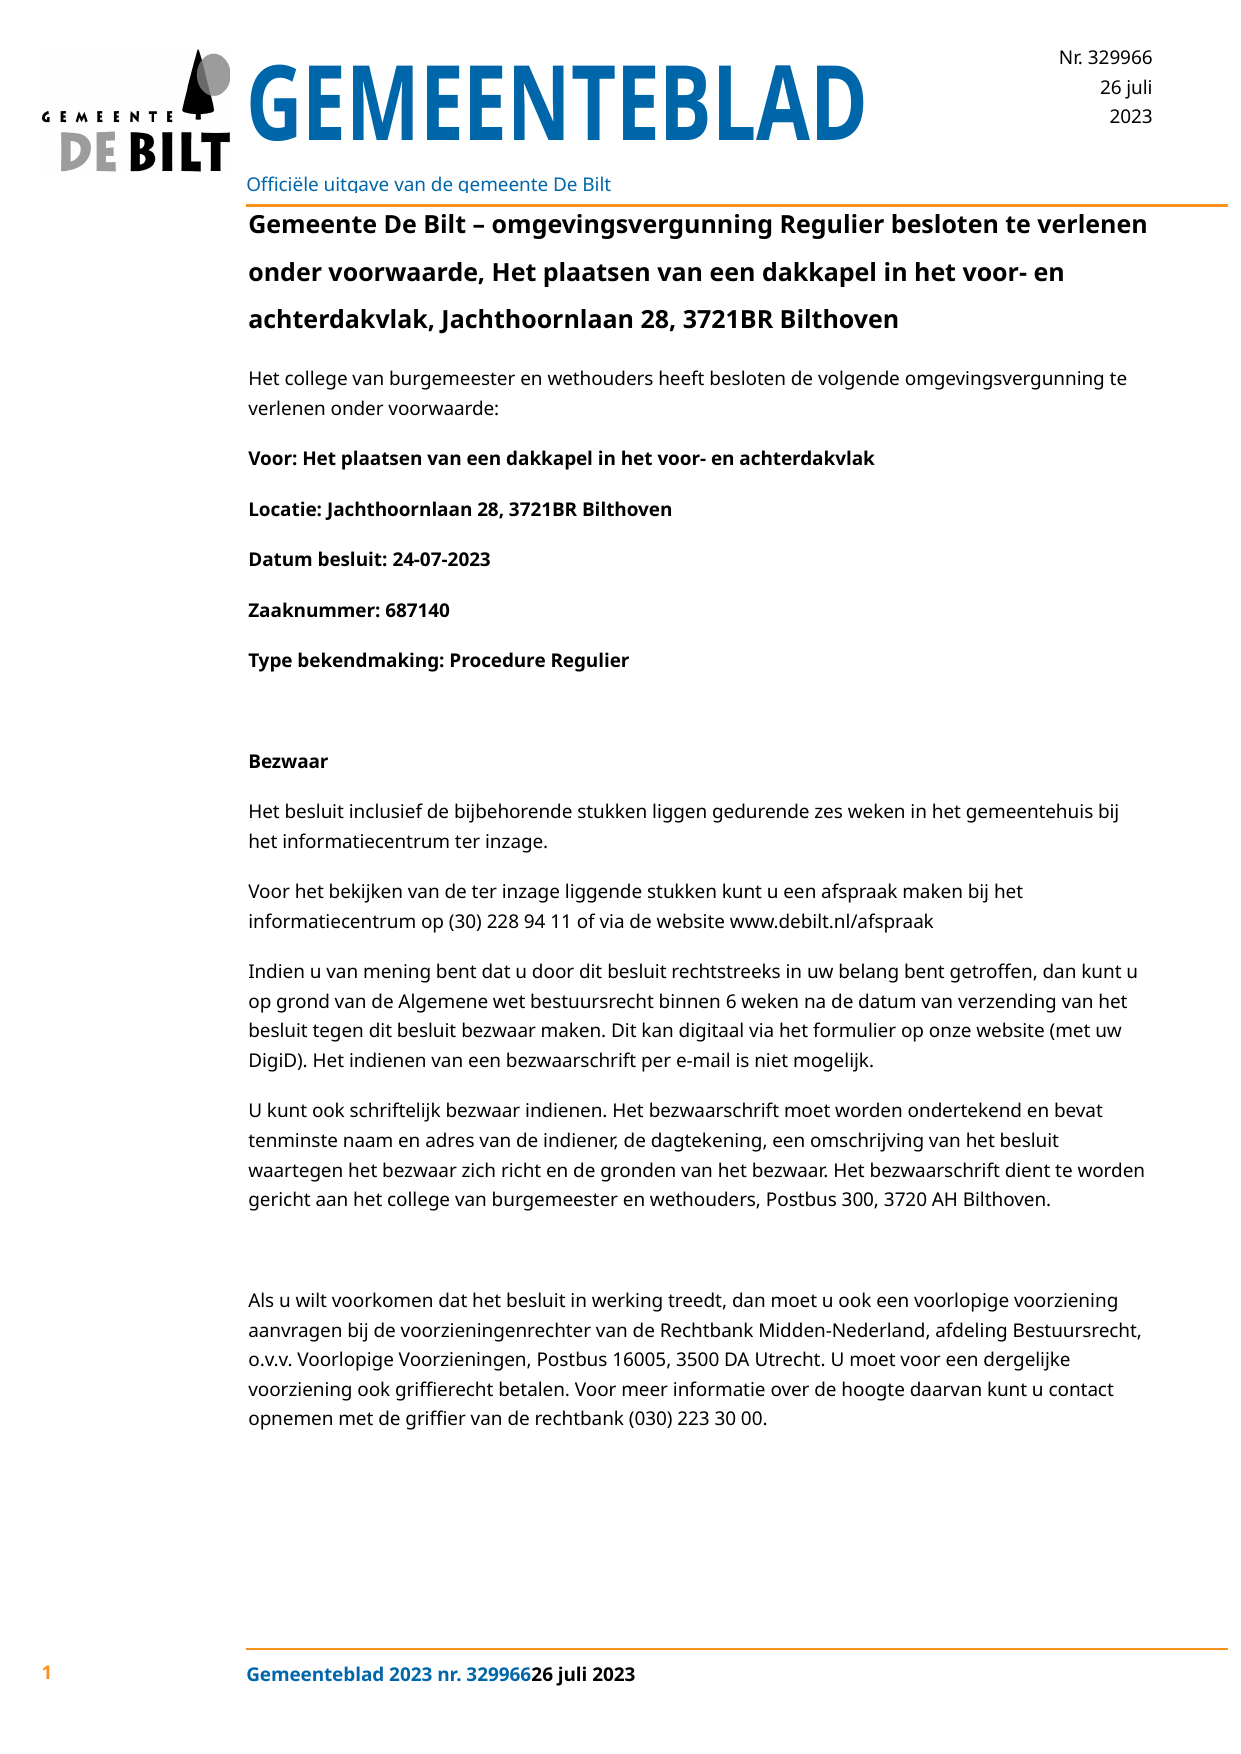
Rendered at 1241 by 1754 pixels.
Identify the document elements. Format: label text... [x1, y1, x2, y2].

text Indien u van mening bent dat u door dit besluit rechtstreeks in uw belang bent getroffen, dan kunt u op grond van de Algemene wet bestuursrecht binnen 6 weken na de datum van verzending van het besluit tegen dit besluit bezwaar maken. Dit kan digitaal via het formulier op onze website (met uw DigiD). Het indienen van een bezwaarschrift per e-mail is niet mogelijk. [248, 958, 1152, 1073]
text Voor: Het plaatsen van een dakkapel in het voor- en achterdakvlak [248, 446, 1152, 471]
text Gemeente De Bilt – omgevingsvergunning Regulier besloten te verlenen onder voorwaarde, Het plaatsen van een dakkapel in het voor- en achterdakvlak, Jachthoornlaan 28, 3721BR Bilthoven [248, 207, 1152, 336]
text Zaaknummer: 687140 [248, 597, 1152, 622]
text U kunt ook schriftelijk bezwaar indienen. Het bezwaarschrift moet worden ondertekend en bevat tenminste naam en adres van de indiener, de dagtekening, een omschrijving van het besluit waartegen het bezwaar zich richt en de gronden van het bezwaar. Het bezwaarschrift dient te worden gericht aan het college van burgemeester en wethouders, Postbus 300, 3720 AH Bilthoven. [248, 1098, 1152, 1212]
text Type bekendmaking: Procedure Regulier [248, 647, 1152, 673]
text Als u wilt voorkomen dat het besluit in werking treedt, dan moet u ook een voorlopige voorziening aanvragen bij de voorzieningenrechter van de Rechtbank Midden-Nederland, afdeling Bestuursrecht, o.v.v. Voorlopige Voorzieningen, Postbus 16005, 3500 DA Utrecht. U moet voor een dergelijke voorziening ook griffierecht betalen. Voor meer informatie over de hoogte daarvan kunt u contact opnemen met de griffier van de rechtbank (030) 223 30 00. [248, 1287, 1152, 1431]
text Het college van burgemeester en wethouders heeft besloten de volgende omgevingsvergunning te verlenen onder voorwaarde: [248, 366, 1152, 421]
text Locatie: Jachthoornlaan 28, 3721BR Bilthoven [248, 496, 1152, 522]
text Het besluit inclusief de bijbehorende stukken liggen gedurende zes weken in het gemeentehuis bij het informatiecentrum ter inzage. [248, 798, 1152, 854]
text Voor het bekijken van de ter inzage liggende stukken kunt u een afspraak maken bij het informatiecentrum op (30) 228 94 11 of via de website www.debilt.nl/afspraak [248, 878, 1152, 934]
text Datum besluit: 24-07-2023 [248, 546, 1152, 572]
picture [41, 47, 231, 172]
text Bezwaar [248, 748, 1152, 774]
